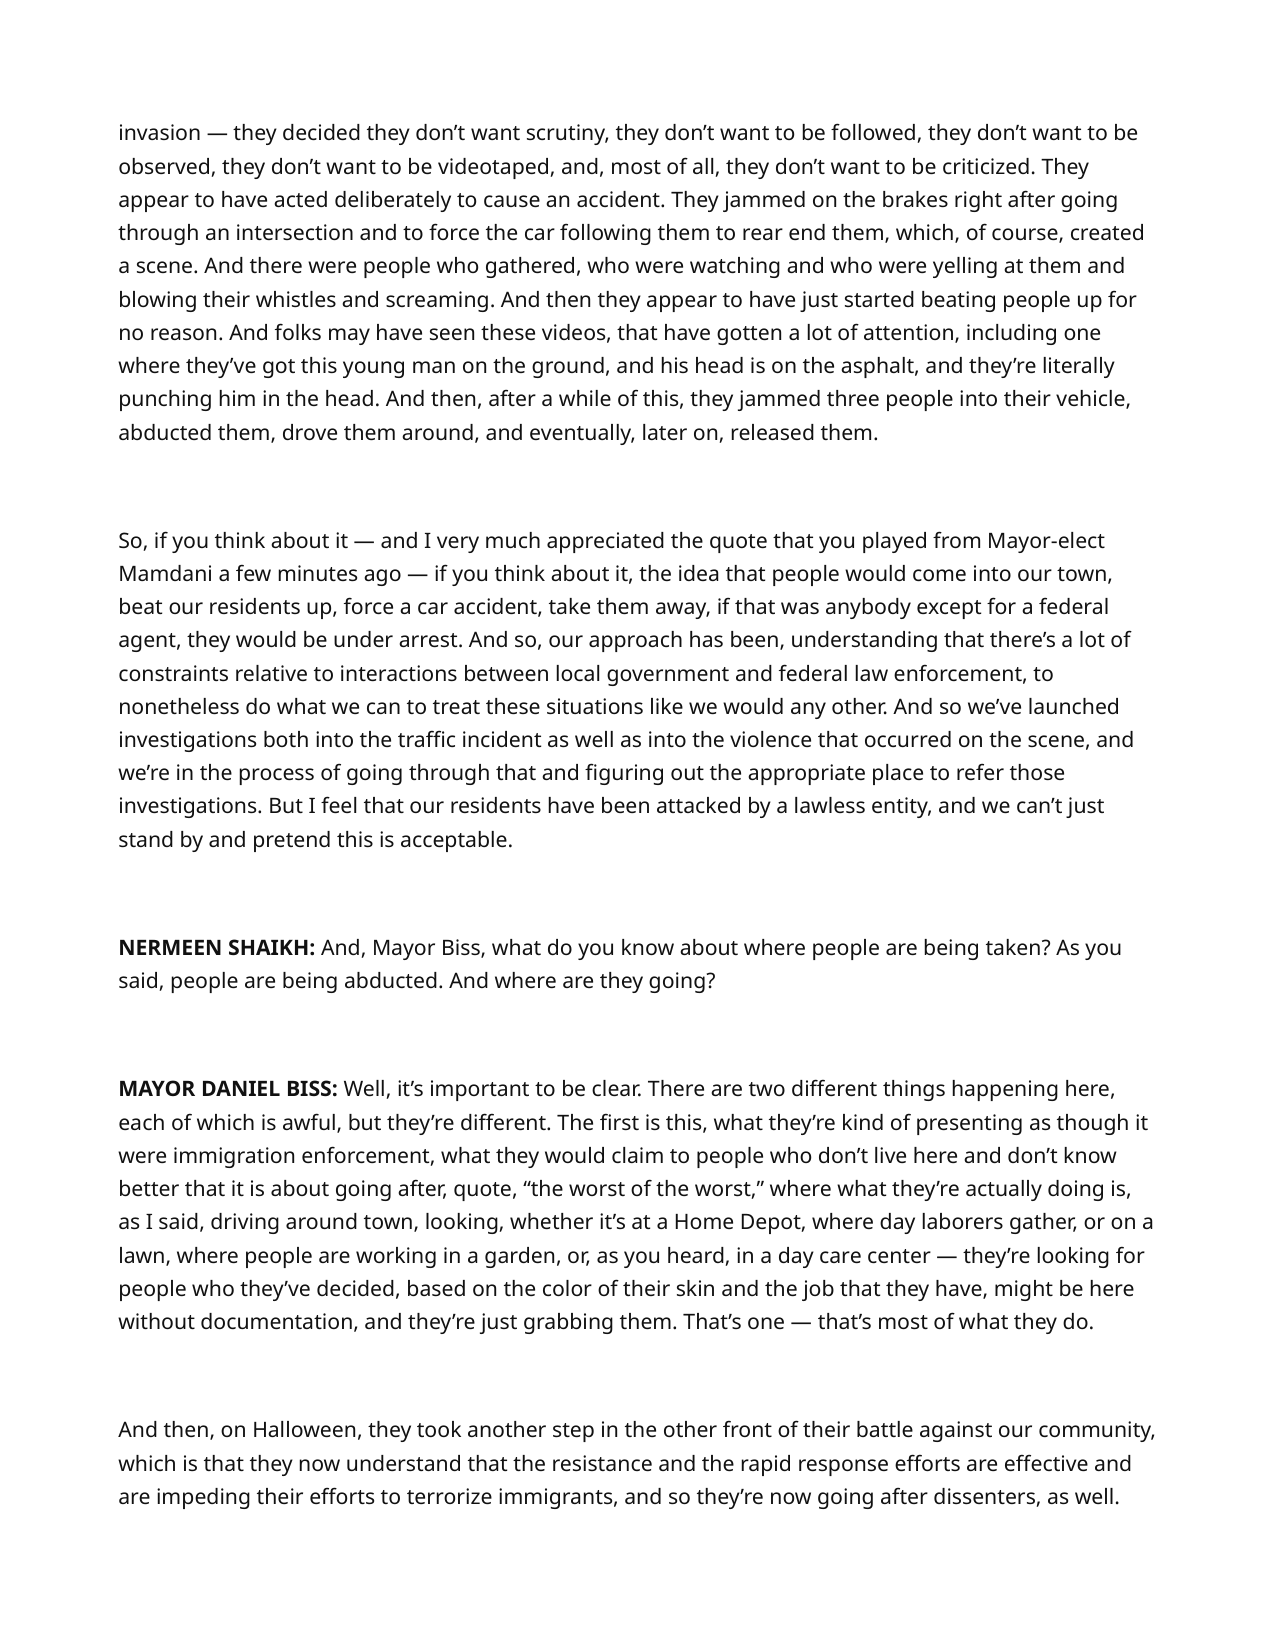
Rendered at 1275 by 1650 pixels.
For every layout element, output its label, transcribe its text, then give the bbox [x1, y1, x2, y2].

text And then, on Halloween, they took another step in the other front of their battle against our community, which is that they now understand that the resistance and the rapid response efforts are effective and are impeding their efforts to terrorize immigrants, and so they’re now going after dissenters, as well. [118, 1415, 1157, 1510]
text MAYOR DANIEL BISS: Well, it’s important to be clear. There are two different things happening here, each of which is awful, but they’re different. The first is this, what they’re kind of presenting as though it were immigration enforcement, what they would claim to people who don’t live here and don’t know better that it is about going after, quote, “the worst of the worst,” where what they’re actually doing is, as I said, driving around town, looking, whether it’s at a Home Depot, where day laborers gather, or on a lawn, where people are working in a garden, or, as you heard, in a day care center — they’re looking for people who they’ve decided, based on the color of their skin and the job that they have, might be here without documentation, and they’re just grabbing them. That’s one — that’s most of what they do. [118, 1074, 1157, 1336]
text NERMEEN SHAIKH: And, Mayor Biss, what do you know about where people are being taken? As you said, people are being abducted. And where are they going? [118, 933, 1157, 995]
text invasion — they decided they don’t want scrutiny, they don’t want to be followed, they don’t want to be observed, they don’t want to be videotaped, and, most of all, they don’t want to be criticized. They appear to have acted deliberately to cause an accident. They jammed on the brakes right after going through an intersection and to force the car following them to rear end them, which, of course, created a scene. And there were people who gathered, who were watching and who were yelling at them and blowing their whistles and screaming. And then they appear to have just started beating people up for no reason. And folks may have seen these videos, that have gotten a lot of attention, including one where they’ve got this young man on the ground, and his head is on the asphalt, and they’re literally punching him in the head. And then, after a while of this, they jammed three people into their vehicle, abducted them, drove them around, and eventually, later on, released them. [118, 118, 1157, 446]
text So, if you think about it — and I very much appreciated the quote that you played from Mayor-elect Mamdani a few minutes ago — if you think about it, the idea that people would come into our town, beat our residents up, force a car accident, take them away, if that was anybody except for a federal agent, they would be under arrest. And so, our approach has been, understanding that there’s a lot of constraints relative to interactions between local government and federal law enforcement, to nonetheless do what we can to treat these situations like we would any other. And so we’ve launched investigations both into the traffic incident as well as into the violence that occurred on the scene, and we’re in the process of going through that and figuring out the appropriate place to refer those investigations. But I feel that our residents have been attacked by a lawless entity, and we can’t just stand by and pretend this is acceptable. [118, 525, 1157, 853]
